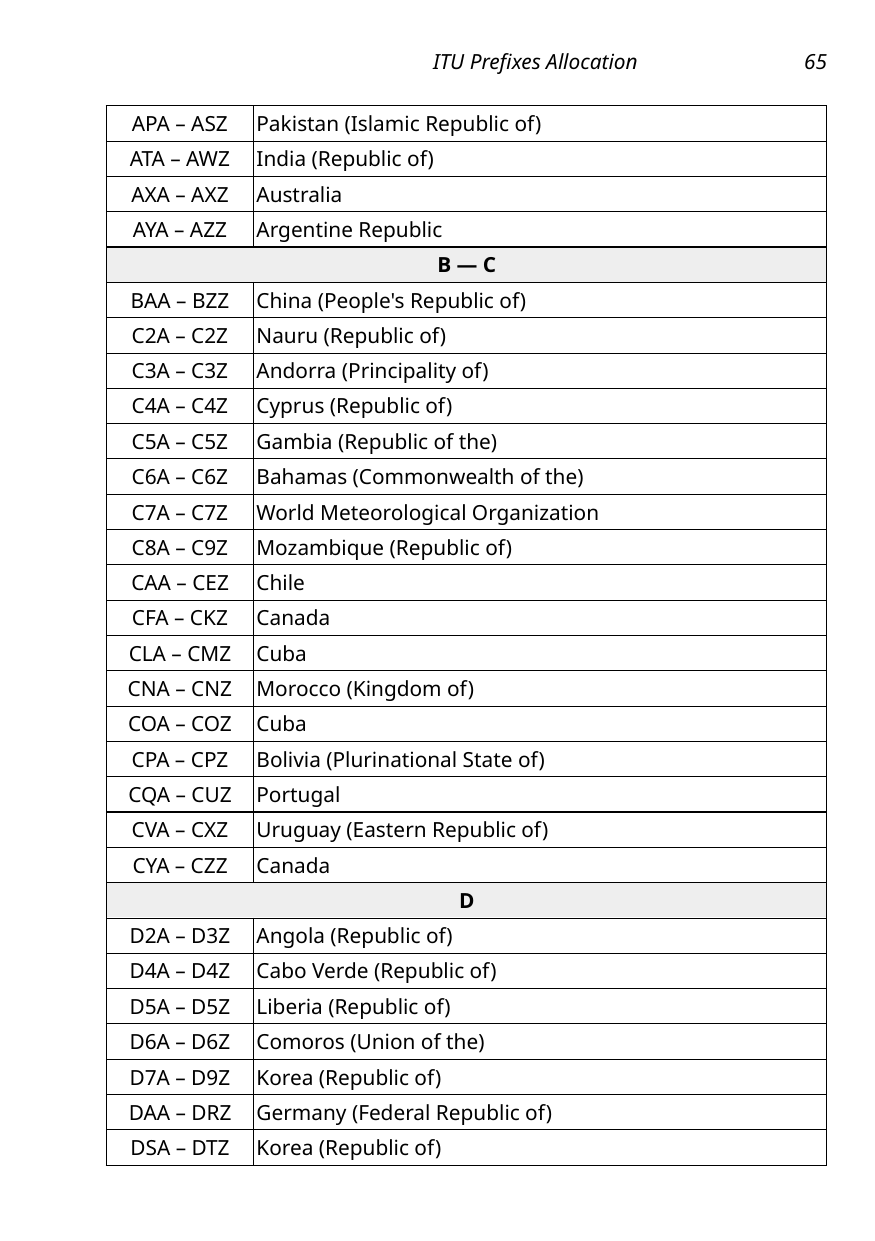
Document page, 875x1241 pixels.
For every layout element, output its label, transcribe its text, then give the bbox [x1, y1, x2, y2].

table_cell AXA – AXZ [107, 177, 253, 211]
table_cell C4A – C4Z [107, 389, 253, 423]
table_cell Korea (Republic of) [254, 1060, 826, 1094]
table_cell D6A – D6Z [107, 1024, 253, 1059]
table_cell CPA – CPZ [107, 742, 253, 776]
table_cell Uruguay (Eastern Republic of) [254, 813, 826, 847]
table_cell CQA – CUZ [107, 777, 253, 811]
table_cell D [107, 883, 826, 917]
table_cell Comoros (Union of the) [254, 1024, 826, 1059]
table_cell CYA – CZZ [107, 848, 253, 882]
table_cell Morocco (Kingdom of) [254, 671, 826, 706]
table_cell Gambia (Republic of the) [254, 424, 826, 458]
table_cell Liberia (Republic of) [254, 989, 826, 1023]
table_cell Germany (Federal Republic of) [254, 1095, 826, 1129]
table_cell BAA – BZZ [107, 283, 253, 317]
table_cell Andorra (Principality of) [254, 354, 826, 388]
table_cell Canada [254, 848, 826, 882]
table_cell Argentine Republic [254, 212, 826, 246]
table_cell Mozambique (Republic of) [254, 530, 826, 564]
table_cell India (Republic of) [254, 142, 826, 176]
table_cell C8A – C9Z [107, 530, 253, 564]
table_cell CFA – CKZ [107, 601, 253, 635]
table_cell Australia [254, 177, 826, 211]
table_cell C2A – C2Z [107, 318, 253, 352]
table_cell CVA – CXZ [107, 813, 253, 847]
table_cell C7A – C7Z [107, 495, 253, 529]
table_cell CNA – CNZ [107, 671, 253, 706]
table_cell Korea (Republic of) [254, 1130, 826, 1164]
table_cell D4A – D4Z [107, 954, 253, 988]
table_cell World Meteorological Organization [254, 495, 826, 529]
table_cell APA – ASZ [107, 106, 253, 141]
table_cell D5A – D5Z [107, 989, 253, 1023]
table_cell Cuba [254, 707, 826, 741]
table_cell Bahamas (Commonwealth of the) [254, 459, 826, 494]
table_cell C6A – C6Z [107, 459, 253, 494]
table_cell DAA – DRZ [107, 1095, 253, 1129]
table_cell Cyprus (Republic of) [254, 389, 826, 423]
table_cell B — C [107, 248, 826, 282]
table_cell D2A – D3Z [107, 919, 253, 953]
table_cell CAA – CEZ [107, 565, 253, 599]
table_cell Canada [254, 601, 826, 635]
table_cell ATA – AWZ [107, 142, 253, 176]
table_cell C5A – C5Z [107, 424, 253, 458]
table_cell Nauru (Republic of) [254, 318, 826, 352]
table_cell China (People's Republic of) [254, 283, 826, 317]
table_cell Cuba [254, 636, 826, 670]
table_cell DSA – DTZ [107, 1130, 253, 1164]
table_cell Angola (Republic of) [254, 919, 826, 953]
table_cell Pakistan (Islamic Republic of) [254, 106, 826, 141]
table_cell D7A – D9Z [107, 1060, 253, 1094]
table_cell AYA – AZZ [107, 212, 253, 246]
table_cell Portugal [254, 777, 826, 811]
table_cell Cabo Verde (Republic of) [254, 954, 826, 988]
table_cell Chile [254, 565, 826, 599]
table_cell Bolivia (Plurinational State of) [254, 742, 826, 776]
table_cell COA – COZ [107, 707, 253, 741]
table_cell C3A – C3Z [107, 354, 253, 388]
table_cell CLA – CMZ [107, 636, 253, 670]
